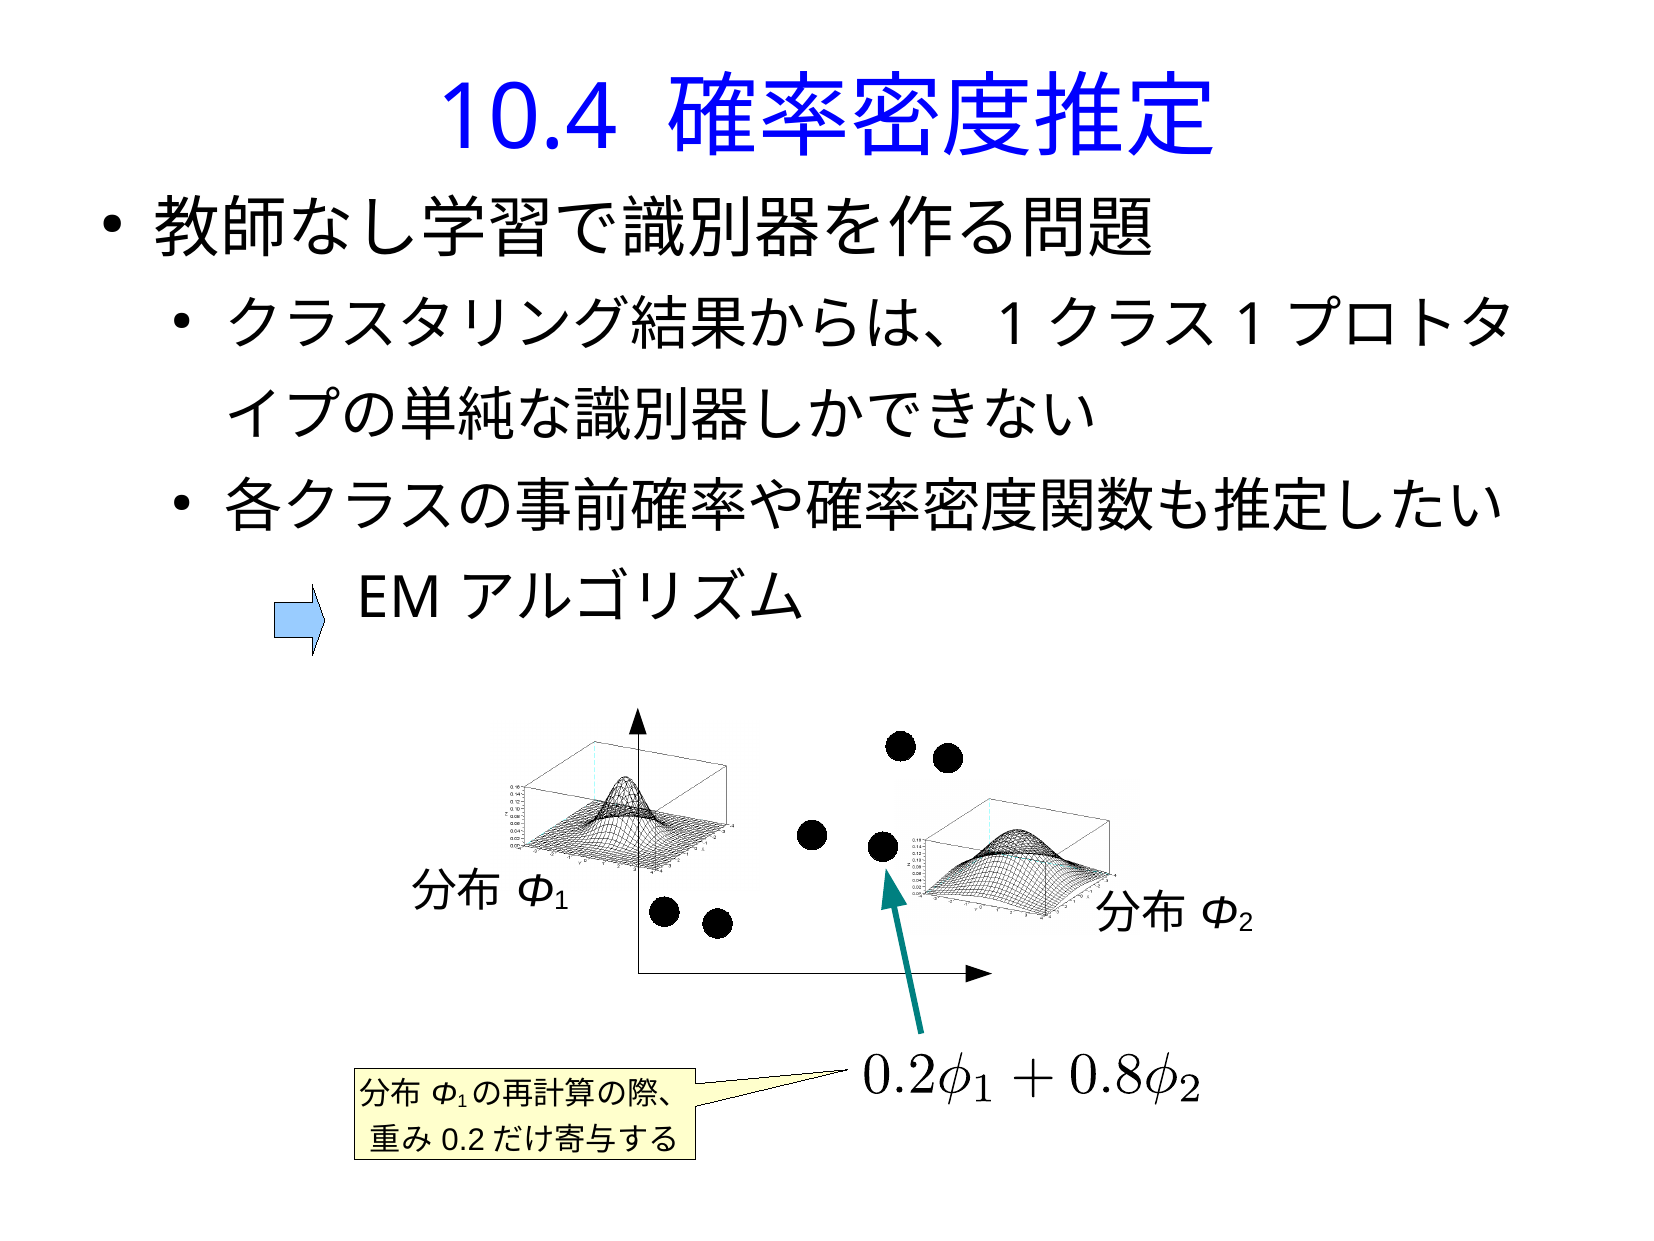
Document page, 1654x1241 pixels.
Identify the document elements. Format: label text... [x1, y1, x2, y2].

text_box [885, 731, 916, 762]
title 10.4 確率密度推定 [82, 44, 1571, 166]
text_box [649, 896, 680, 927]
picture [894, 779, 1140, 935]
text_box 分布Φ2 [1080, 868, 1292, 958]
text_box [868, 831, 898, 862]
picture [639, 720, 760, 891]
picture [490, 720, 638, 891]
picture [864, 1052, 1199, 1105]
text_box 分布Φ1の再計算の際、 重み0.2だけ寄与する [354, 1068, 848, 1160]
text_box [702, 908, 733, 939]
list 教師なし学習で識別器を作る問題 クラスタリング結果からは、1クラス1プロトタイプの単純な識別器しかできない 各クラスの事前確率や確率密度関数も推定したい EMアルゴリズム [82, 166, 1571, 886]
text_box [797, 820, 827, 850]
text_box [274, 584, 325, 656]
text_box [933, 743, 963, 773]
text_box 分布Φ1 [396, 846, 605, 936]
